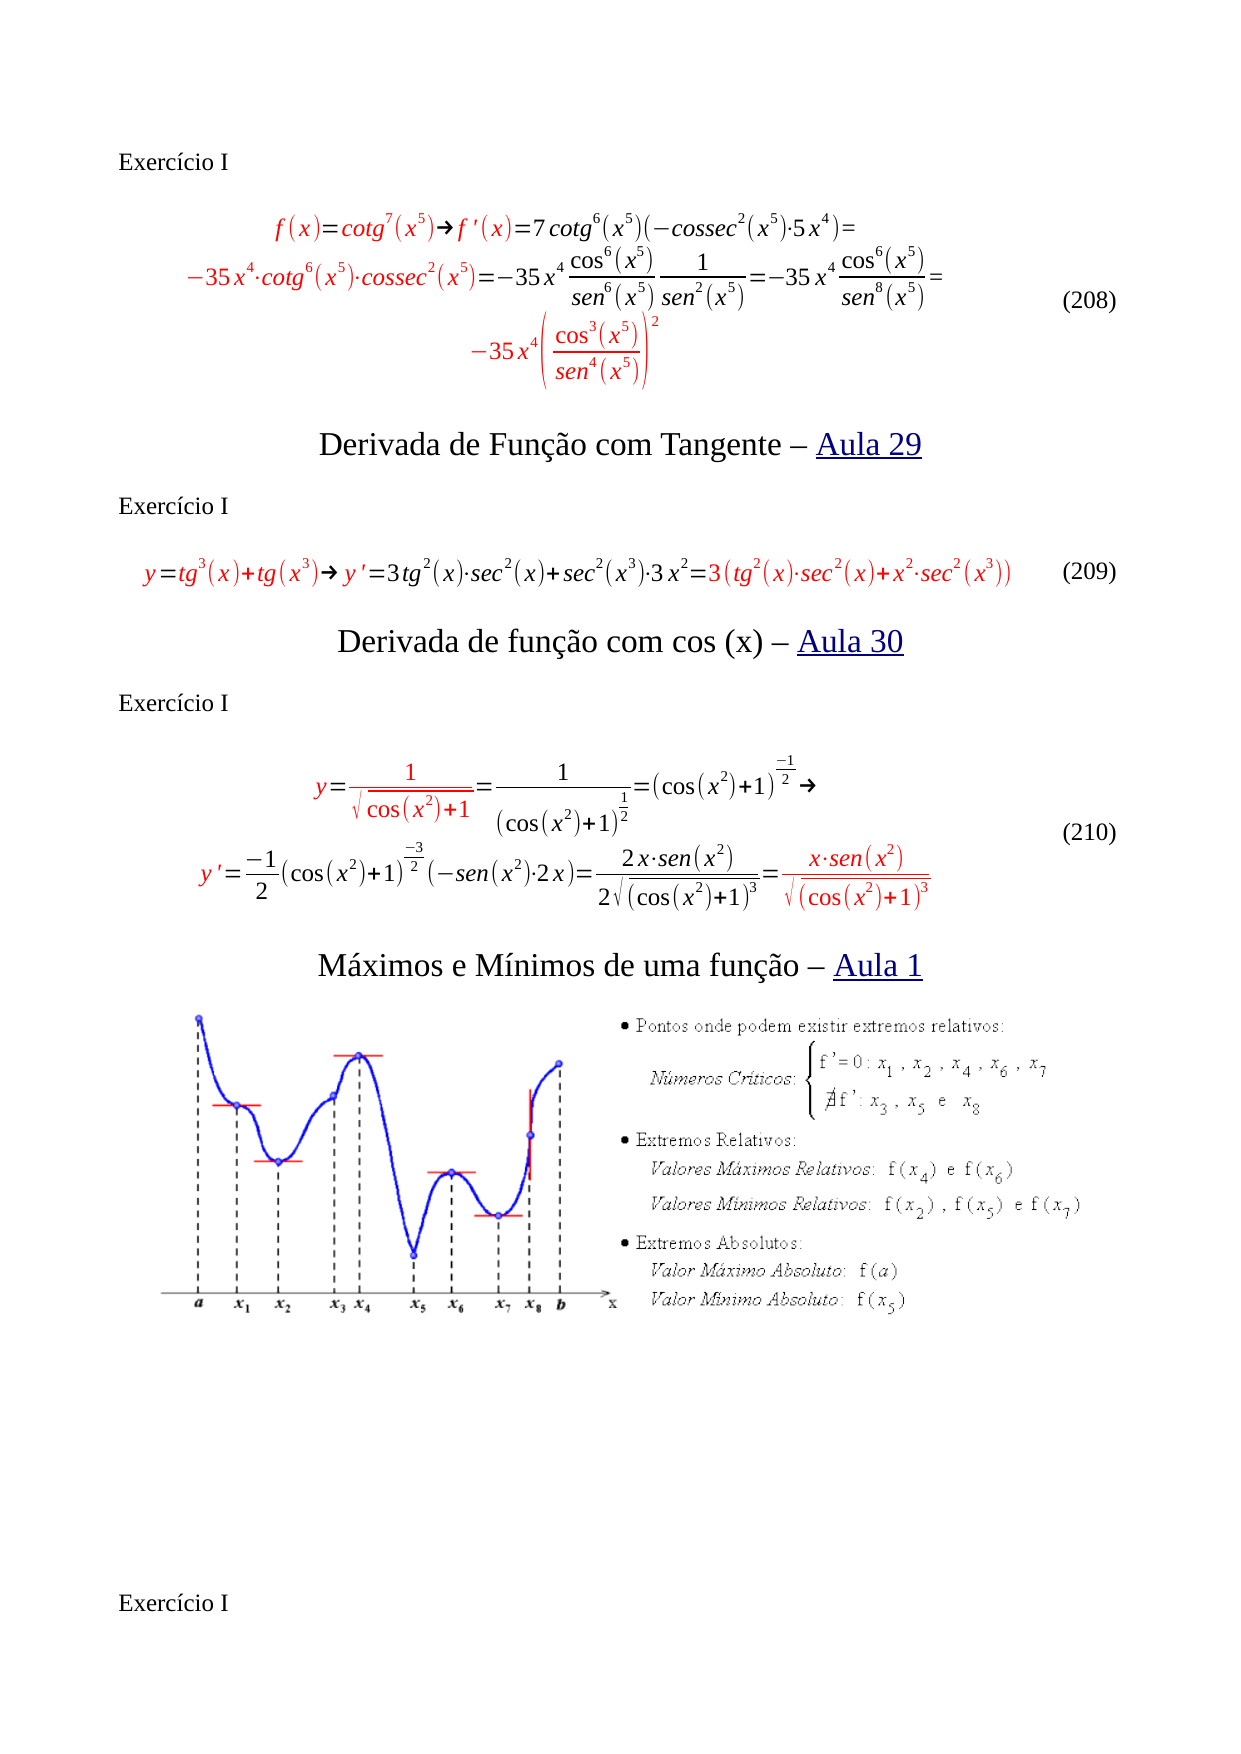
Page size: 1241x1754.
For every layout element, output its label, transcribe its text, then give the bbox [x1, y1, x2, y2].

table_header [118, 204, 1010, 396]
table_header (210) [1010, 746, 1122, 917]
table_header [118, 746, 1010, 917]
table_header (208) [1010, 204, 1122, 396]
table_header [118, 549, 1010, 592]
text Exercício I [118, 147, 1122, 176]
picture [158, 1012, 1082, 1317]
text Máximos e Mínimos de uma função – Aula 1 [118, 946, 1122, 984]
text Derivada de Função com Tangente – Aula 29 [118, 424, 1122, 463]
text Exercício I [118, 491, 1122, 520]
text Exercício I [118, 688, 1122, 717]
text Derivada de função com cos (x) – Aula 30 [118, 621, 1122, 659]
table_header (209) [1010, 549, 1122, 592]
text Exercício I [118, 1588, 1122, 1616]
